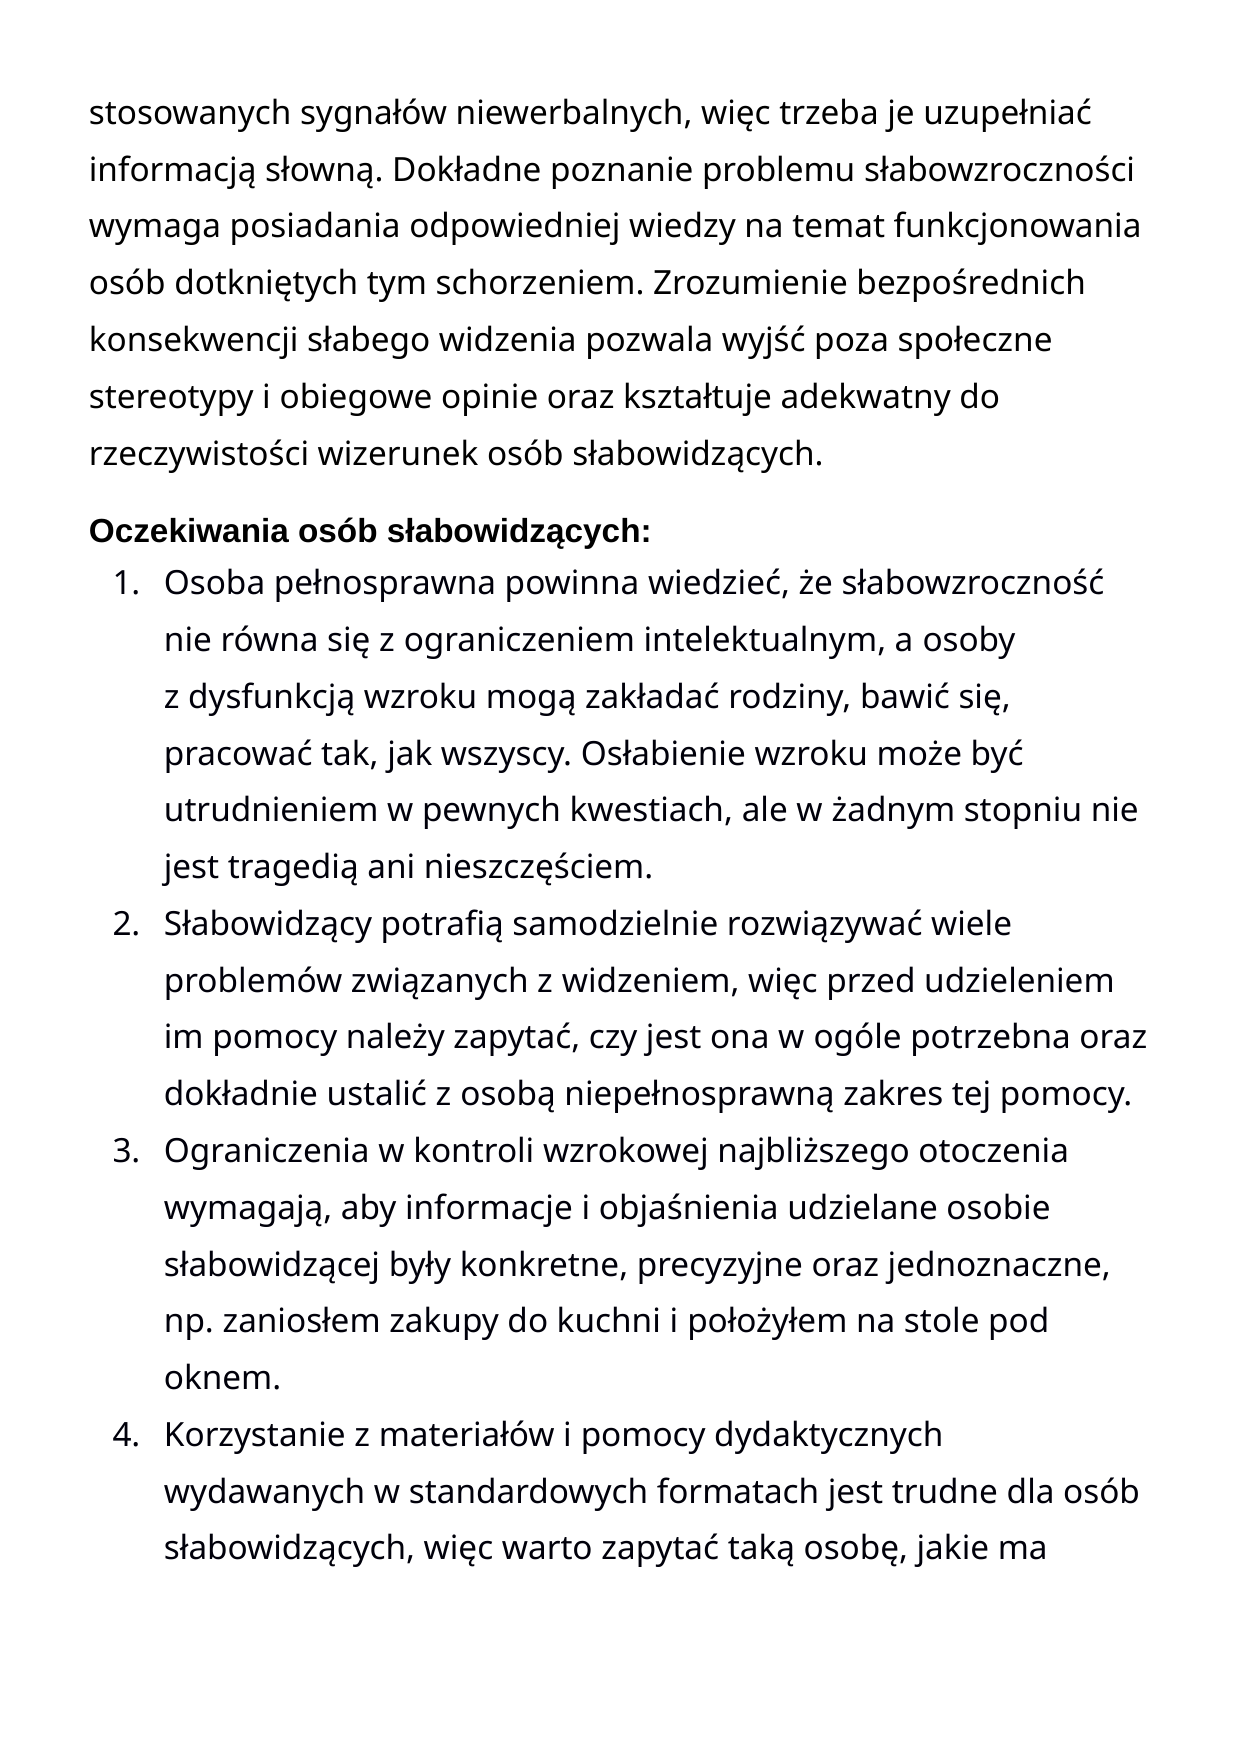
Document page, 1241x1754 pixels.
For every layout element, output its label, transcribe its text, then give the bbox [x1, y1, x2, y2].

list Korzystanie z materiałów i pomocy dydaktycznych wydawanych w standardowych formatach jest trudne dla osób słabowidzących, więc warto zapytać taką osobę, jakie ma [112, 1411, 1152, 1569]
list Ograniczenia w kontroli wzrokowej najbliższego otoczenia wymagają, aby informacje i objaśnienia udzielane osobie słabowidzącej były konkretne, precyzyjne oraz jednoznaczne, np. zaniosłem zakupy do kuchni i położyłem na stole pod oknem. [112, 1127, 1152, 1399]
subtitle Oczekiwania osób słabowidzących: [89, 511, 1152, 549]
text stosowanych sygnałów niewerbalnych, więc trzeba je uzupełniać informacją słowną. Dokładne poznanie problemu słabowzroczności wymaga posiadania odpowiedniej wiedzy na temat funkcjonowania osób dotkniętych tym schorzeniem. Zrozumienie bezpośrednich konsekwencji słabego widzenia pozwala wyjść poza społeczne stereotypy i obiegowe opinie oraz kształtuje adekwatny do rzeczywistości wizerunek osób słabowidzących. [89, 89, 1152, 475]
list Osoba pełnosprawna powinna wiedzieć, że słabowzroczność nie równa się z ograniczeniem intelektualnym, a osoby z dysfunkcją wzroku mogą zakładać rodziny, bawić się, pracować tak, jak wszyscy. Osłabienie wzroku może być utrudnieniem w pewnych kwestiach, ale w żadnym stopniu nie jest tragedią ani nieszczęściem. [112, 559, 1152, 888]
list Słabowidzący potrafią samodzielnie rozwiązywać wiele problemów związanych z widzeniem, więc przed udzieleniem im pomocy należy zapytać, czy jest ona w ogóle potrzebna oraz dokładnie ustalić z osobą niepełnosprawną zakres tej pomocy. [112, 900, 1152, 1115]
